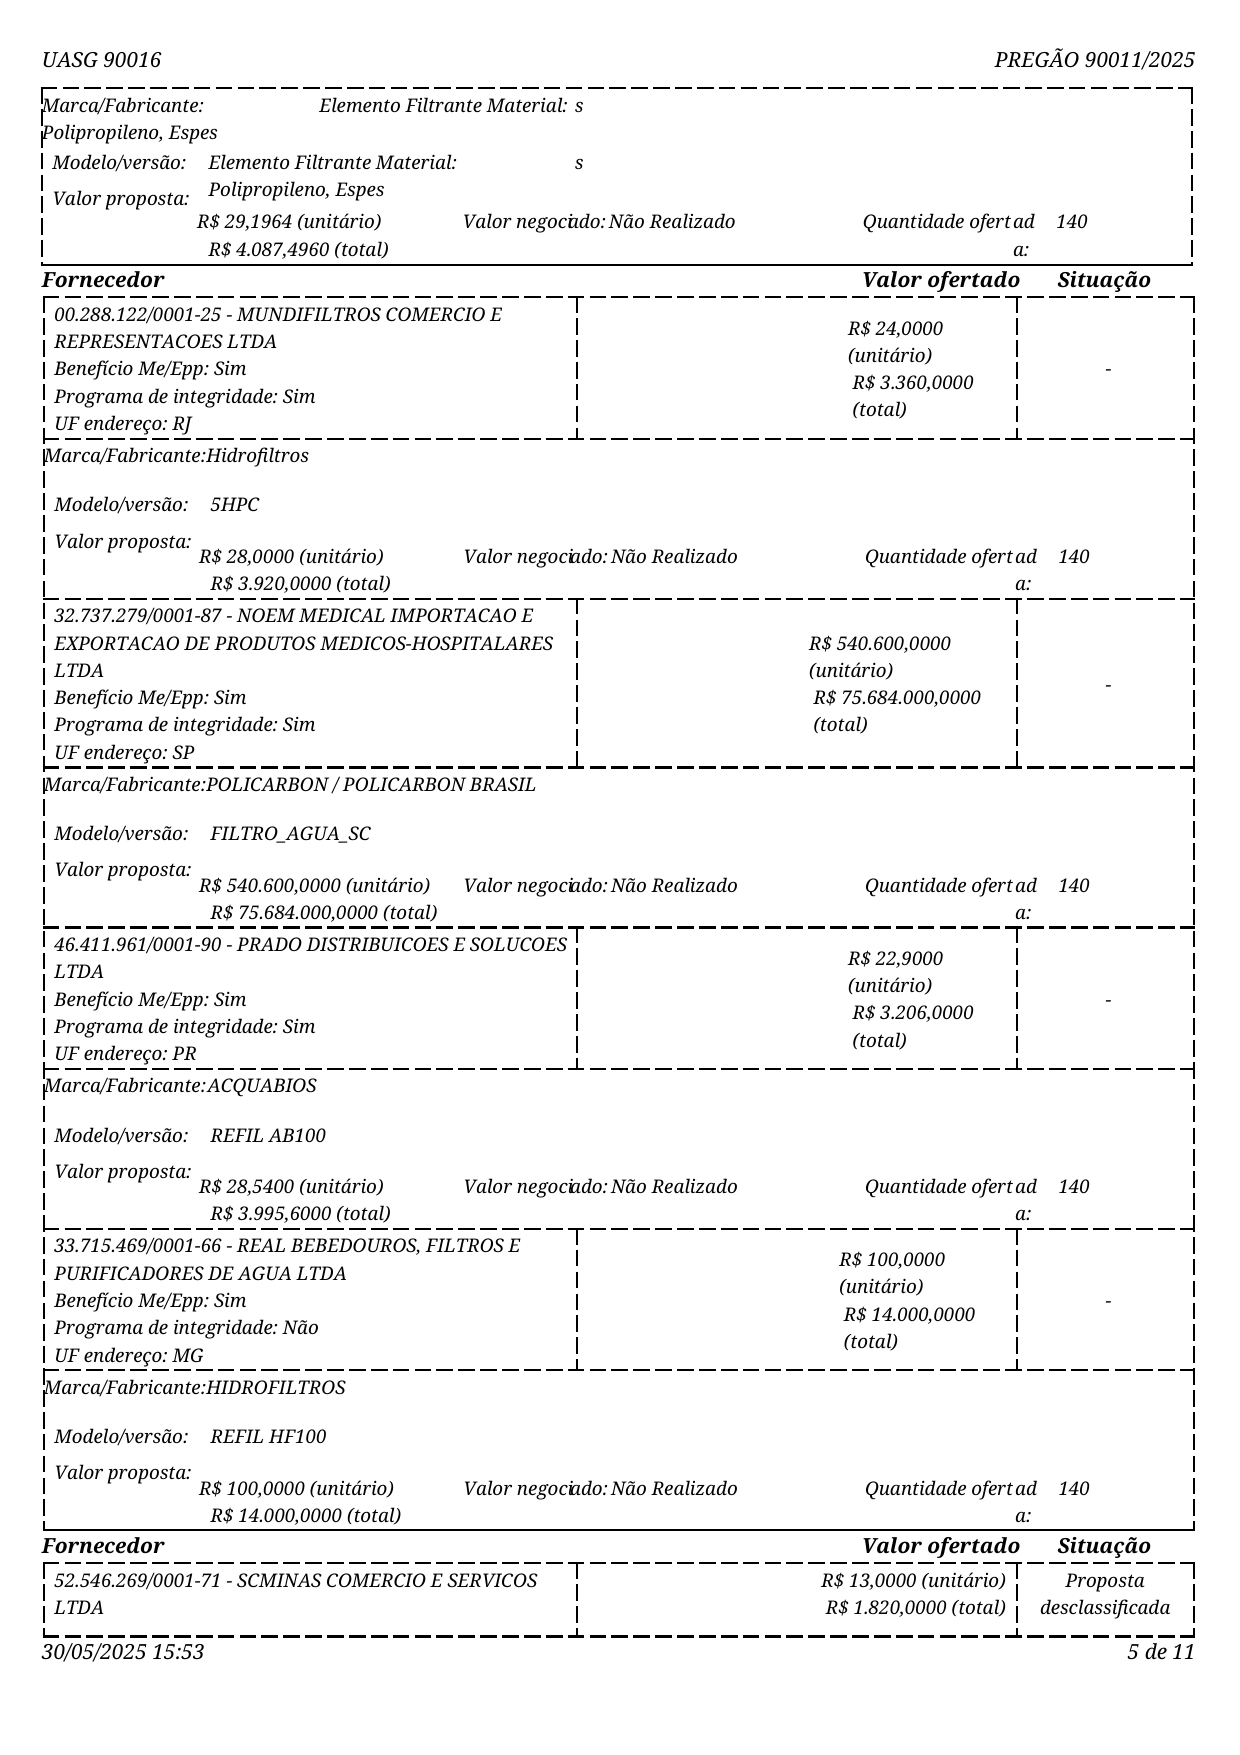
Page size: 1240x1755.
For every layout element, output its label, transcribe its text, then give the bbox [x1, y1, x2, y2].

table_cell 33.715.469/0001-66 - REAL BEBEDOUROS, FILTROS E PURIFICADORES DE AGUA LTDA Benefício Me/Epp: Sim Programa de integridade: Não UF endereço: MG [44, 1228, 577, 1369]
table_cell Modelo/versão: Valor proposta: [44, 1421, 199, 1529]
table_cell [1015, 87, 1098, 147]
table_cell Quantidade ofert [809, 538, 1017, 598]
table_cell R$ 540.600,0000 (unitário) Valor negoci R$ 75.684.000,0000 (total) [199, 867, 577, 926]
table_cell R$ 22,9000 (unitário) R$ 3.206,0000 (total) [809, 926, 1017, 1068]
text Fornecedor Valor ofertado Situação [42, 266, 1198, 294]
table_cell Marca/Fabricante: Hidrofiltros [44, 438, 577, 489]
table_cell R$ 28,5400 (unitário) Valor negoci R$ 3.995,6000 (total) [199, 1169, 577, 1228]
table_cell [577, 1068, 809, 1119]
table_cell ado: Não Realizado [577, 867, 809, 926]
table_cell Marca/Fabricante: HIDROFILTROS [44, 1369, 577, 1421]
table_cell [577, 1421, 809, 1470]
table_cell ada: [1017, 1470, 1048, 1529]
table_cell [1101, 538, 1194, 598]
table_cell [1017, 1119, 1101, 1168]
table_cell [1017, 598, 1101, 766]
table_cell Marca/Fabricante: ACQUABIOS [44, 1068, 577, 1119]
table_cell - [1101, 926, 1194, 1068]
table_cell [1017, 1369, 1101, 1421]
table_cell Quantidade ofert [807, 204, 1014, 263]
table_cell 140 [1048, 538, 1101, 598]
table_cell - [1101, 1228, 1194, 1369]
table_cell R$ 540.600,0000 (unitário) R$ 75.684.000,0000 (total) [809, 598, 1017, 766]
table_cell [577, 598, 809, 766]
table_cell [1101, 1119, 1194, 1168]
table_cell [1017, 1228, 1101, 1369]
table_cell 140 [1048, 1470, 1101, 1529]
table_cell [1101, 867, 1194, 926]
table_cell [1101, 1421, 1194, 1470]
table_cell [809, 766, 1017, 818]
table_cell [809, 1119, 1017, 1168]
table_cell FILTRO_AGUA_SC [199, 818, 577, 867]
table_cell REFIL HF100 [199, 1421, 577, 1470]
table_cell ado: Não Realizado [577, 1470, 809, 1529]
table_cell R$ 28,0000 (unitário) Valor negoci R$ 3.920,0000 (total) [199, 538, 577, 598]
table_cell [1099, 87, 1192, 147]
table_cell [577, 766, 809, 818]
table_header [577, 296, 809, 438]
table_cell [1017, 766, 1101, 818]
table_cell Modelo/versão: Valor proposta: [42, 147, 197, 263]
table_cell [577, 926, 809, 1068]
table_cell [1099, 204, 1192, 263]
table_cell [1017, 926, 1101, 1068]
table_cell Modelo/versão: Valor proposta: [44, 489, 199, 598]
table_header R$ 24,0000 (unitário) R$ 3.360,0000 (total) [809, 296, 1017, 438]
table_cell Modelo/versão: Valor proposta: [44, 818, 199, 926]
table_cell ada: [1017, 1169, 1048, 1228]
table_cell Elemento Filtrante Material: Polipropileno, Espes [197, 147, 575, 204]
table_cell [1101, 818, 1194, 867]
table_cell s [575, 147, 807, 204]
table_cell Marca/Fabricante: POLICARBON / POLICARBON BRASIL [44, 766, 577, 818]
table_cell [1017, 489, 1101, 538]
table_cell ado: Não Realizado [575, 204, 807, 263]
table_cell Quantidade ofert [809, 1169, 1017, 1228]
table_cell [577, 818, 809, 867]
table_cell 140 [1046, 204, 1098, 263]
table_cell REFIL AB100 [199, 1119, 577, 1168]
table_cell Marca/Fabricante: Elemento Filtrante Material: Polipropileno, Espes [42, 87, 575, 147]
table_cell [1101, 438, 1194, 489]
table_header 52.546.269/0001-71 - SCMINAS COMERCIO E SERVICOS LTDA [44, 1562, 577, 1635]
table_cell R$ 100,0000 (unitário) R$ 14.000,0000 (total) [809, 1228, 1017, 1369]
table_cell 5HPC [199, 489, 577, 538]
table_cell 46.411.961/0001-90 - PRADO DISTRIBUICOES E SOLUCOES LTDA Benefício Me/Epp: Sim Programa de integridade: Sim UF endereço: PR [44, 926, 577, 1068]
table_cell ada: [1015, 204, 1046, 263]
table_cell 140 [1048, 867, 1101, 926]
table_cell ada: [1017, 867, 1048, 926]
table_cell [1101, 489, 1194, 538]
table_cell Modelo/versão: Valor proposta: [44, 1119, 199, 1228]
table_cell R$ 100,0000 (unitário) Valor negoci R$ 14.000,0000 (total) [199, 1470, 577, 1529]
table_cell [1099, 147, 1192, 204]
table_cell [577, 1369, 809, 1421]
table_cell [1101, 1470, 1194, 1529]
table_header 00.288.122/0001-25 - MUNDIFILTROS COMERCIO E REPRESENTACOES LTDA Benefício Me/Epp: Sim Programa de integridade: Sim UF endereço: RJ [44, 296, 577, 438]
table_cell [809, 438, 1017, 489]
table_cell s [575, 87, 807, 147]
table_cell Quantidade ofert [809, 867, 1017, 926]
table_header [577, 1562, 787, 1635]
table_cell [809, 1369, 1017, 1421]
table_cell [1101, 1169, 1194, 1228]
table_cell R$ 29,1964 (unitário) Valor negoci R$ 4.087,4960 (total) [197, 204, 575, 263]
table_cell ado: Não Realizado [577, 1169, 809, 1228]
table_cell [809, 818, 1017, 867]
table_cell [1101, 1369, 1194, 1421]
table_cell Quantidade ofert [809, 1470, 1017, 1529]
table_cell [1015, 147, 1098, 204]
table_cell [809, 1421, 1017, 1470]
table_cell [807, 87, 1014, 147]
table_cell [1017, 818, 1101, 867]
table_header Proposta desclassificada [1017, 1562, 1194, 1635]
table_cell [809, 489, 1017, 538]
table_header - [1101, 296, 1194, 438]
table_cell [1017, 438, 1101, 489]
table_cell [577, 1119, 809, 1168]
table_cell [807, 147, 1014, 204]
table_cell [809, 1068, 1017, 1119]
table_cell [1101, 766, 1194, 818]
table_cell [577, 1228, 809, 1369]
table_cell 140 [1048, 1169, 1101, 1228]
table_cell [1101, 1068, 1194, 1119]
table_cell ada: [1017, 538, 1048, 598]
table_cell [1017, 1068, 1101, 1119]
table_cell - [1101, 598, 1194, 766]
table_cell 32.737.279/0001-87 - NOEM MEDICAL IMPORTACAO E EXPORTACAO DE PRODUTOS MEDICOS-HOSPITALARES LTDA Benefício Me/Epp: Sim Programa de integridade: Sim UF endereço: SP [44, 598, 577, 766]
table_cell [577, 438, 809, 489]
table_header [1017, 296, 1101, 438]
text Fornecedor Valor ofertado Situação [42, 1531, 1198, 1560]
table_cell [577, 489, 809, 538]
table_cell ado: Não Realizado [577, 538, 809, 598]
table_cell [1017, 1421, 1101, 1470]
table_header R$ 13,0000 (unitário) R$ 1.820,0000 (total) [788, 1562, 1017, 1635]
